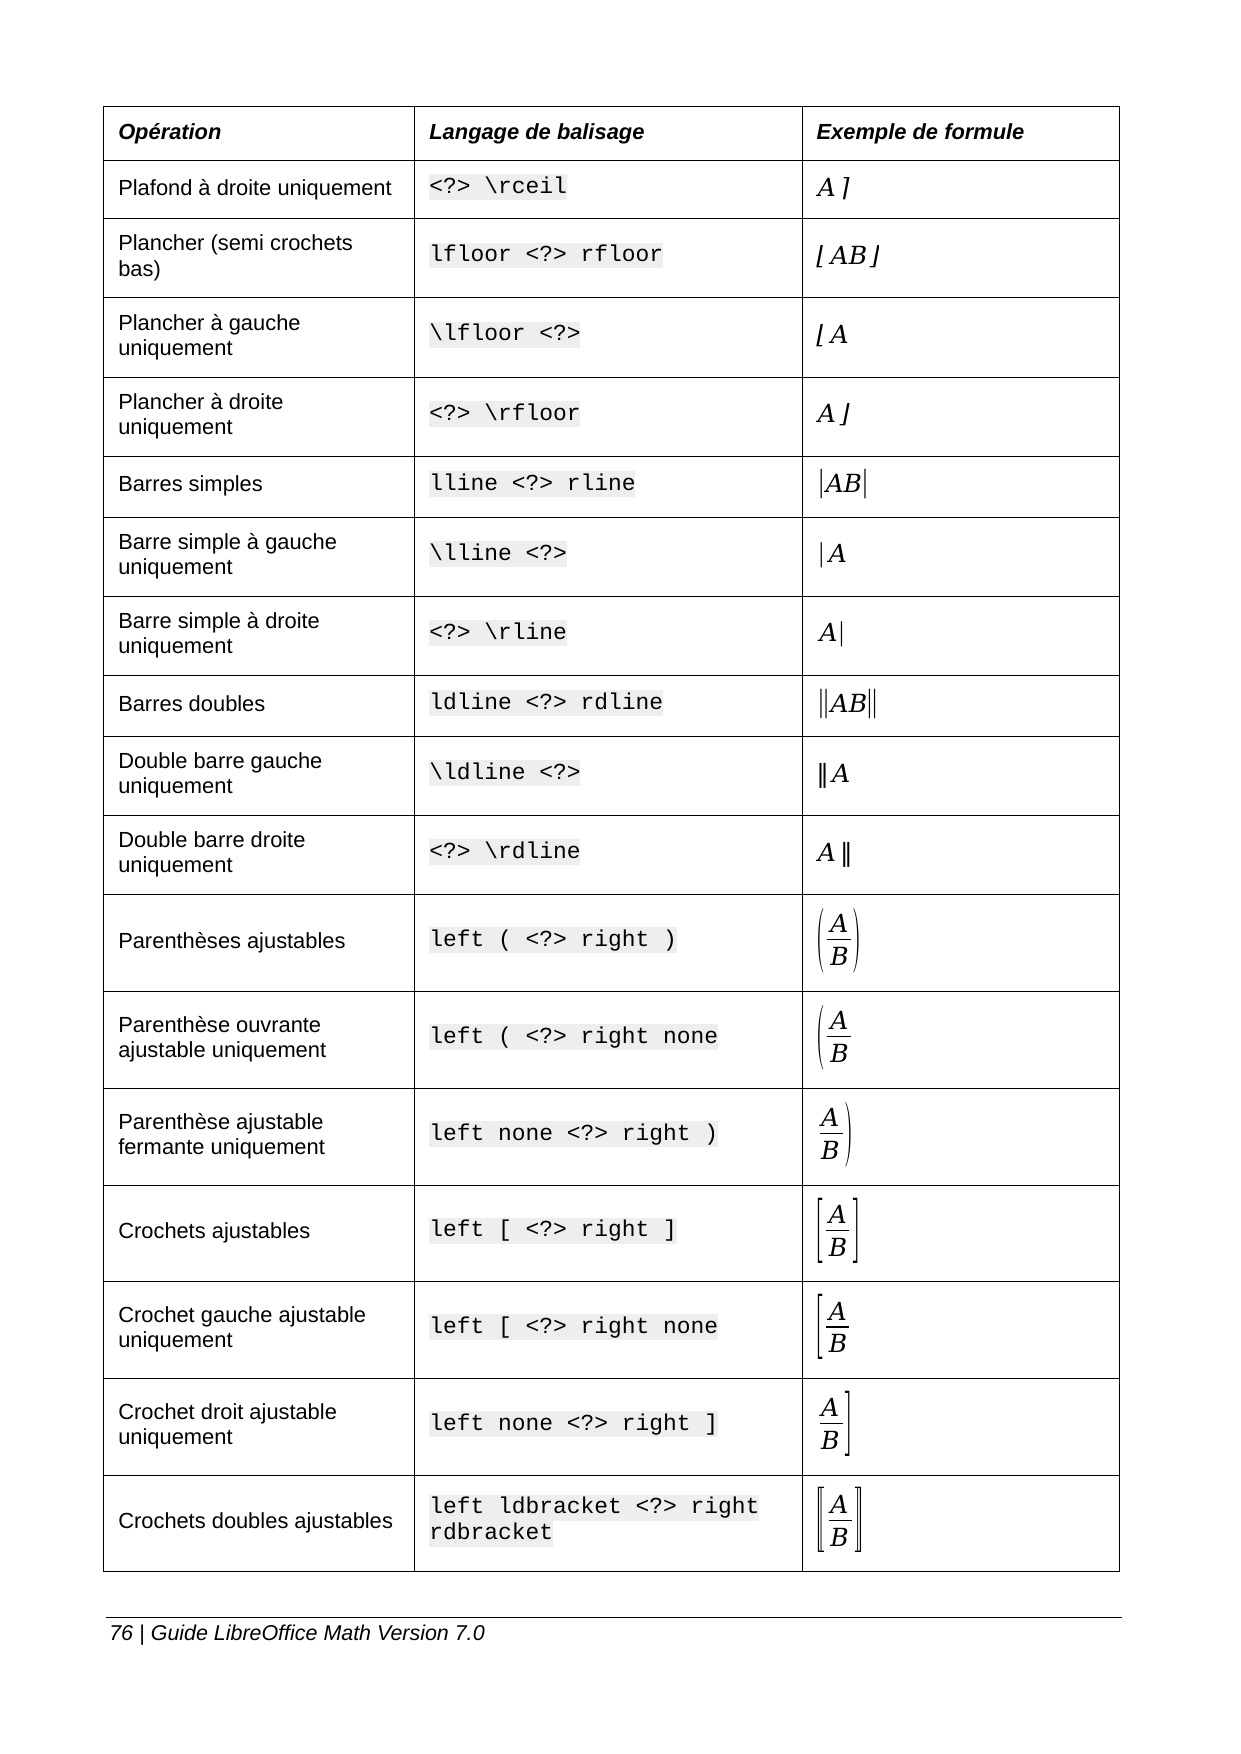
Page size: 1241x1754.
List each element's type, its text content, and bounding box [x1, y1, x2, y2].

table_cell \lfloor <?> [415, 298, 802, 376]
table_cell [803, 1186, 1119, 1281]
table_cell Parenthèse ouvrante ajustable uniquement [104, 992, 414, 1088]
table_cell Crochet gauche ajustable uniquement [104, 1282, 414, 1378]
table_header Langage de balisage [415, 107, 802, 160]
table_cell <?> \rline [415, 597, 802, 675]
table_cell <?> \rdline [415, 816, 802, 894]
table_cell Double barre droite uniquement [104, 816, 414, 894]
table_cell Parenthèses ajustables [104, 895, 414, 991]
table_cell Plancher à gauche uniquement [104, 298, 414, 376]
table_cell [803, 219, 1119, 297]
table_cell \ldline <?> [415, 737, 802, 815]
table_cell [803, 298, 1119, 376]
table_cell lfloor <?> rfloor [415, 219, 802, 297]
table_cell Plancher (semi crochets bas) [104, 219, 414, 297]
table_cell Crochets ajustables [104, 1186, 414, 1281]
table_cell left none <?> right ] [415, 1379, 802, 1474]
table_cell Barres doubles [104, 676, 414, 736]
table_cell Plafond à droite uniquement [104, 161, 414, 218]
table_cell Barres simples [104, 457, 414, 516]
table_cell [803, 1379, 1119, 1474]
table_cell [803, 737, 1119, 815]
table_cell <?> \rfloor [415, 378, 802, 456]
table_cell left none <?> right ) [415, 1089, 802, 1184]
table_cell Crochet droit ajustable uniquement [104, 1379, 414, 1474]
table_cell [803, 457, 1119, 516]
table_cell [803, 676, 1119, 736]
table_cell [803, 1282, 1119, 1378]
table_cell \lline <?> [415, 518, 802, 596]
table_cell left ( <?> right none [415, 992, 802, 1088]
table_cell Plancher à droite uniquement [104, 378, 414, 456]
table_cell [803, 1476, 1119, 1571]
table_cell left ldbracket <?> right rdbracket [415, 1476, 802, 1571]
table_cell Parenthèse ajustable fermante uniquement [104, 1089, 414, 1184]
table_cell [803, 597, 1119, 675]
table_cell <?> \rceil [415, 161, 802, 218]
table_cell [803, 1089, 1119, 1184]
table_cell [803, 378, 1119, 456]
table_cell Double barre gauche uniquement [104, 737, 414, 815]
table_cell lline <?> rline [415, 457, 802, 516]
table_cell left [ <?> right ] [415, 1186, 802, 1281]
table_cell ldline <?> rdline [415, 676, 802, 736]
table_cell [803, 518, 1119, 596]
table_cell [803, 992, 1119, 1088]
table_cell Barre simple à gauche uniquement [104, 518, 414, 596]
table_cell left [ <?> right none [415, 1282, 802, 1378]
table_header Opération [104, 107, 414, 160]
table_cell [803, 895, 1119, 991]
table_cell Crochets doubles ajustables [104, 1476, 414, 1571]
table_cell left ( <?> right ) [415, 895, 802, 991]
table_cell [803, 161, 1119, 218]
table_cell Barre simple à droite uniquement [104, 597, 414, 675]
table_cell [803, 816, 1119, 894]
table_header Exemple de formule [803, 107, 1119, 160]
